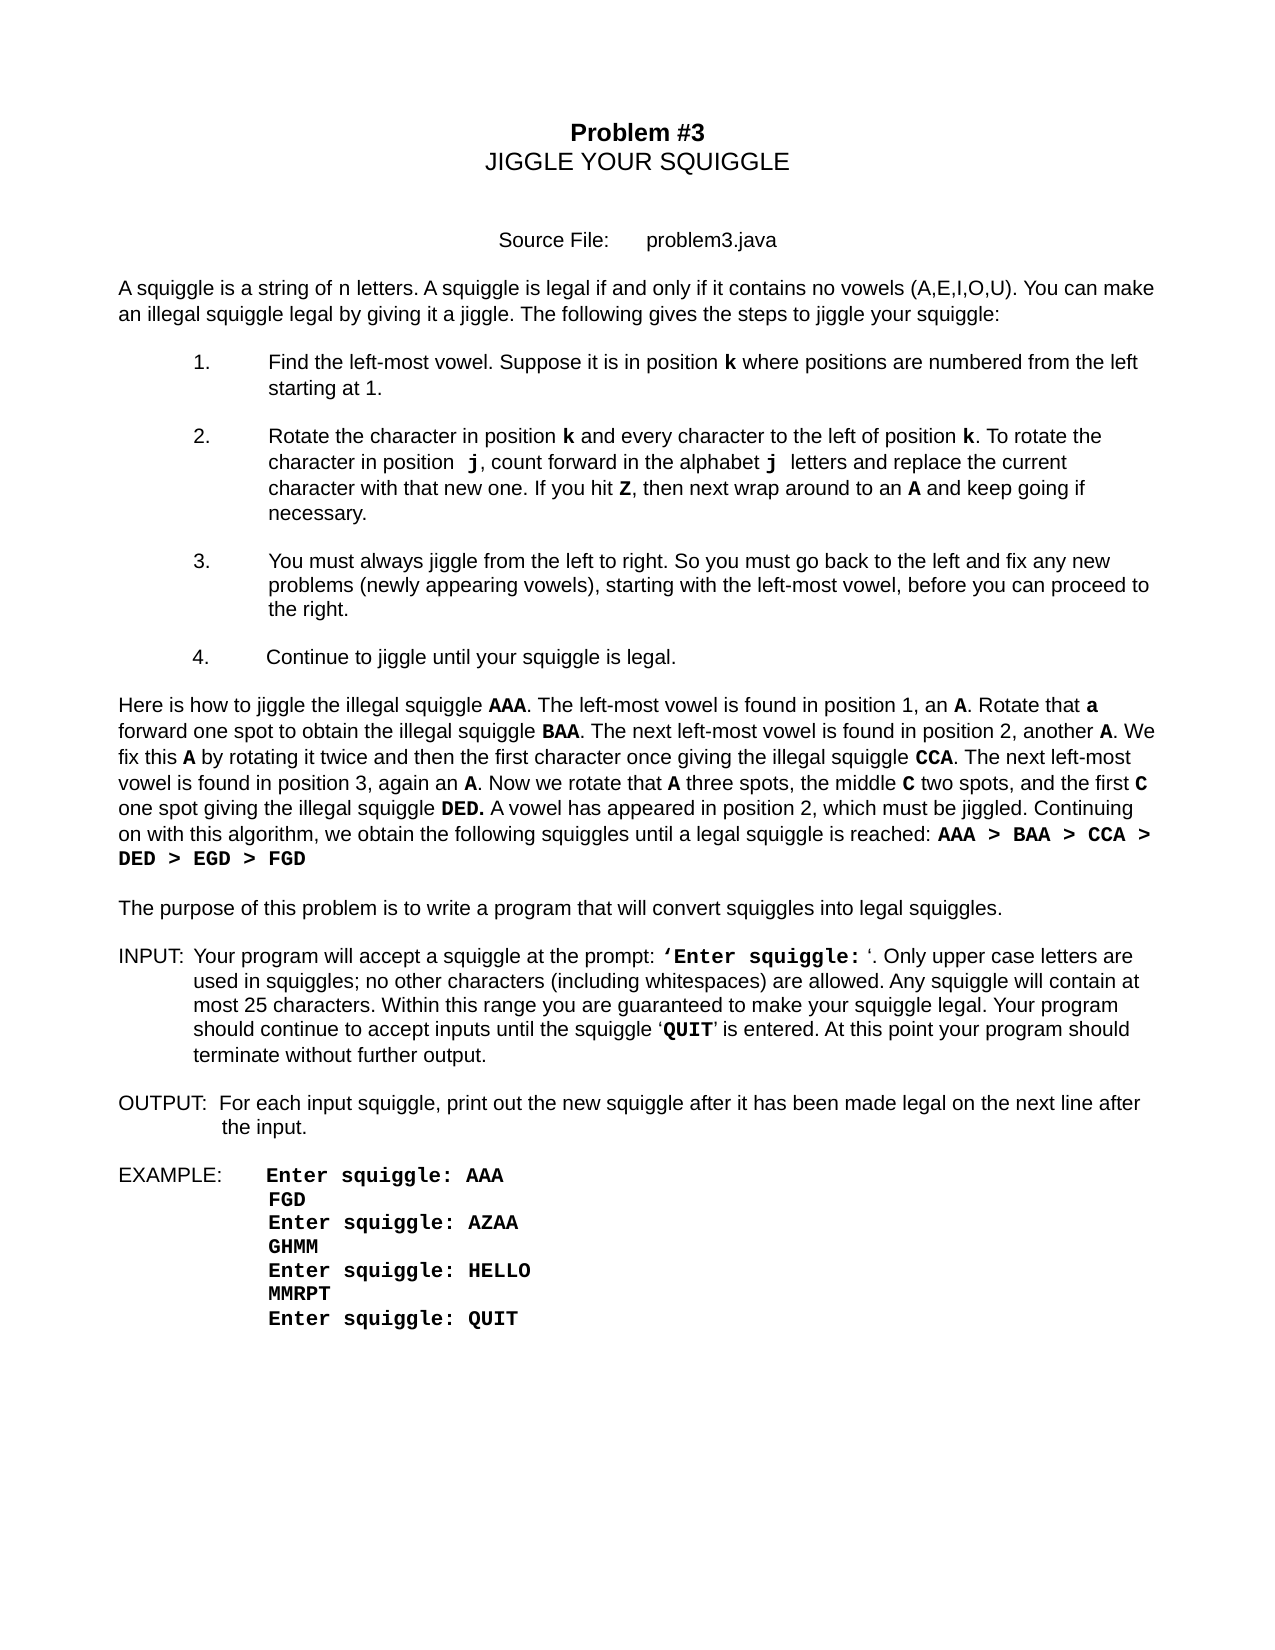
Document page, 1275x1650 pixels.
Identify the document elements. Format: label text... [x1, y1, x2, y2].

text 1. Find the left-most vowel. Suppose it is in position k where positions are numbered from the left starting at 1. [193, 350, 1157, 400]
text FGD [193, 1189, 1157, 1212]
text MMRPT [193, 1283, 1157, 1307]
text Problem #3 [118, 118, 1157, 147]
text Enter squiggle: QUIT [193, 1307, 1157, 1332]
text INPUT: Your program will accept a squiggle at the prompt: ‘Enter squiggle: ‘. Only upper case letters are used in squiggles; no other characters (including whitespaces) are allowed. Any squiggle will contain at most 25 characters. Within this range you are guaranteed to make your squiggle legal. Your program should continue to accept inputs until the squiggle ‘QUIT’ is entered. At this point your program should terminate without further output. [118, 943, 1157, 1067]
text The purpose of this problem is to write a program that will convert squiggles into legal squiggles. [118, 896, 1157, 919]
text A squiggle is a string of n letters. A squiggle is legal if and only if it contains no vowels (A,E,I,O,U). You can make an illegal squiggle legal by giving it a jiggle. The following gives the steps to jiggle your squiggle: [118, 276, 1157, 326]
text 3. You must always jiggle from the left to right. So you must go back to the left and fix any new problems (newly appearing vowels), starting with the left-most vowel, before you can proceed to the right. [193, 549, 1157, 621]
text EXAMPLE: Enter squiggle: AAA [118, 1163, 1157, 1189]
text JIGGLE YOUR SQUIGGLE [118, 147, 1157, 176]
text 2. Rotate the character in position k and every character to the left of position k. To rotate the character in position j, count forward in the alphabet j letters and replace the current character with that new one. If you hit Z, then next wrap around to an A and keep going if necessary. [193, 424, 1157, 525]
text Enter squiggle: HELLO [193, 1259, 1157, 1283]
text 4. Continue to jiggle until your squiggle is legal. [118, 645, 1157, 669]
text OUTPUT: For each input squiggle, print out the new squiggle after it has been made legal on the next line after the input. [118, 1091, 1157, 1139]
text Source File: problem3.java [118, 228, 1157, 252]
text Enter squiggle: AZAA [193, 1212, 1157, 1236]
text GHMM [193, 1236, 1157, 1259]
text Here is how to jiggle the illegal squiggle AAA. The left-most vowel is found in position 1, an A. Rotate that a forward one spot to obtain the illegal squiggle BAA. The next left-most vowel is found in position 2, another A. We fix this A by rotating it twice and then the first character once giving the illegal squiggle CCA. The next left-most vowel is found in position 3, again an A. Now we rotate that A three spots, the middle C two spots, and the first C one spot giving the illegal squiggle DED. A vowel has appeared in position 2, which must be jiggled. Continuing on with this algorithm, we obtain the following squiggles until a legal squiggle is reached: AAA > BAA > CCA > DED > EGD > FGD [118, 693, 1157, 872]
